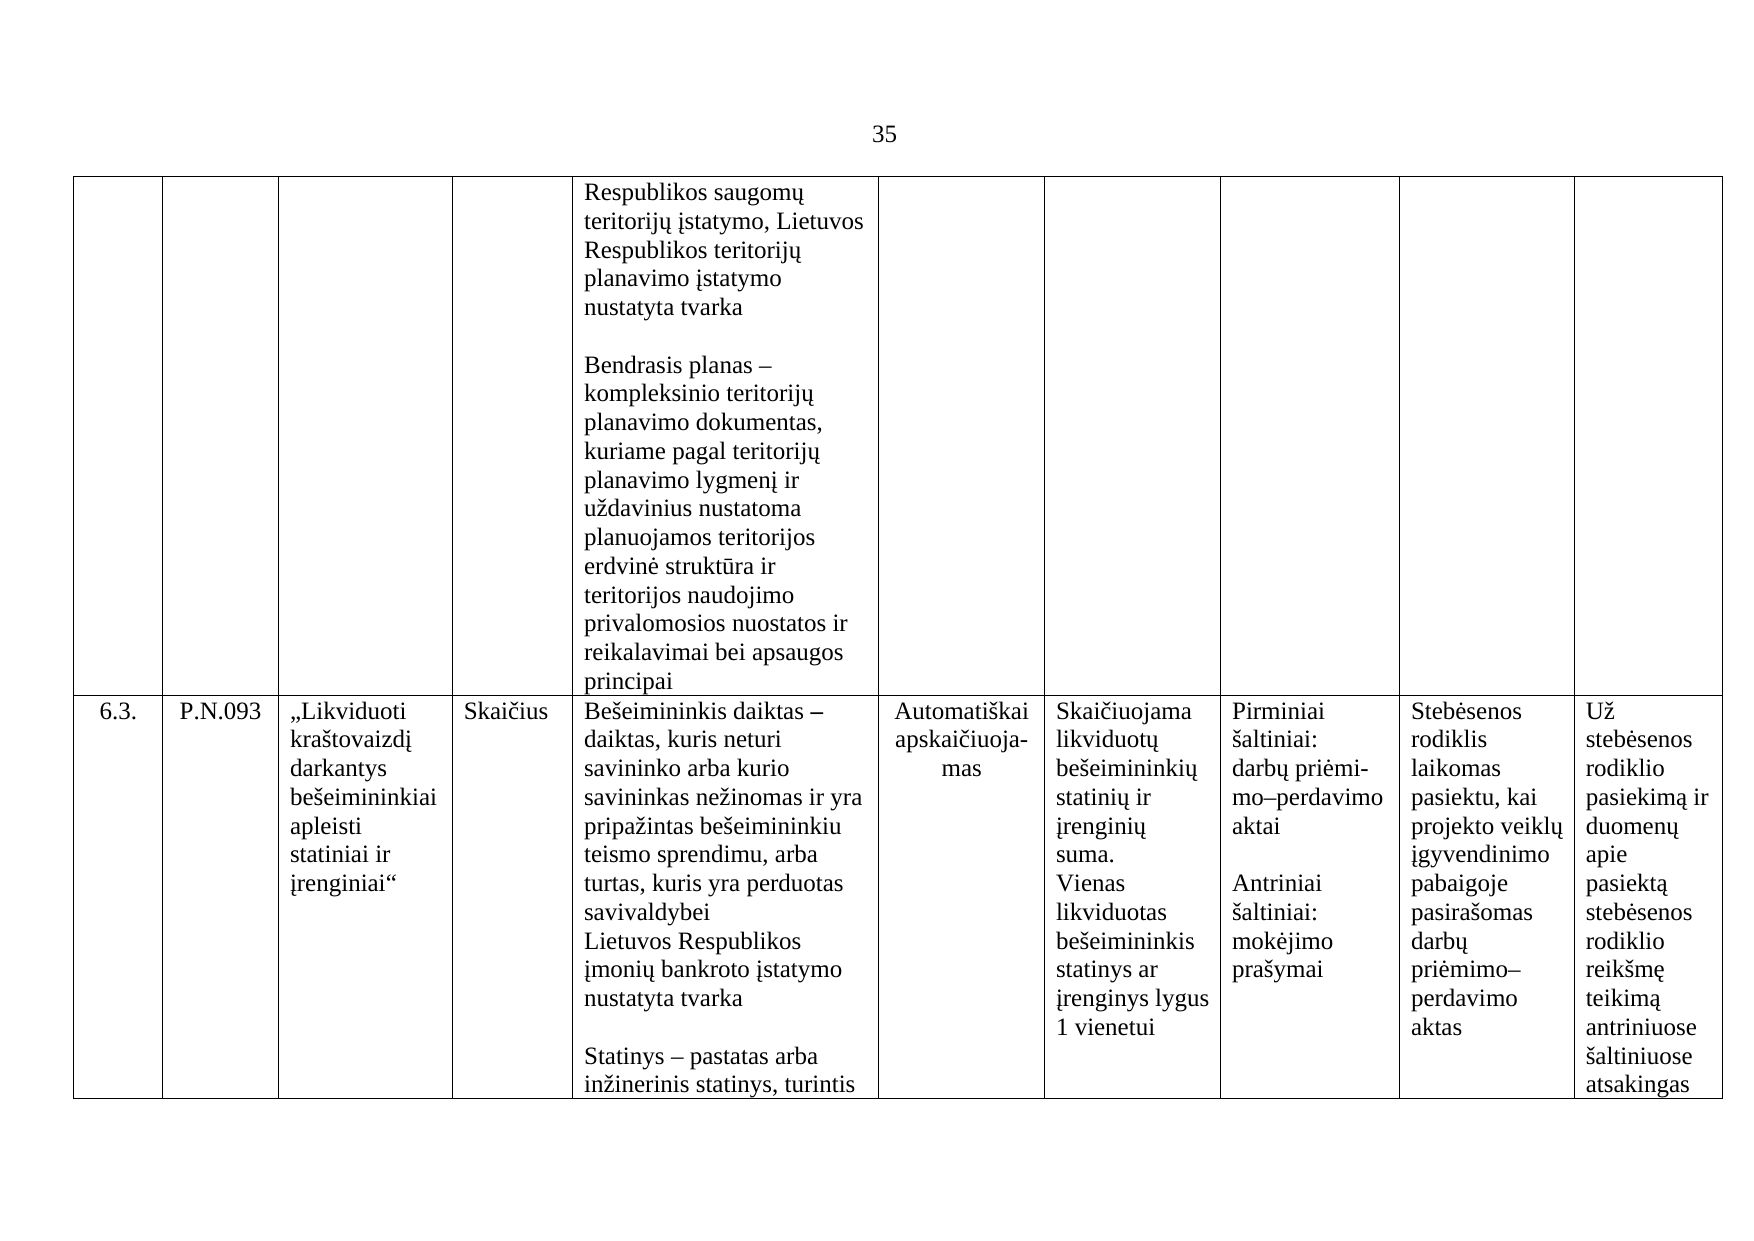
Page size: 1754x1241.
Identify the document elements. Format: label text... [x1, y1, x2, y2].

table_cell Skaičius [453, 696, 572, 1098]
table_cell [453, 177, 572, 695]
table_cell Skaičiuojama likviduotų bešeimininkių statinių ir įrenginių suma. Vienas likviduotas bešeimininkis statinys ar įrenginys lygus 1 vienetui [1045, 696, 1220, 1098]
table_cell [1221, 177, 1399, 695]
table_cell Bešeimininkis daiktas – daiktas, kuris neturi savininko arba kurio savininkas nežinomas ir yra pripažintas bešeimininkiu teismo sprendimu, arba turtas, kuris yra perduotas savivaldybei Lietuvos Respublikos įmonių bankroto įstatymo nustatyta tvarka Statinys – pastatas arba inžinerinis statinys, turintis [573, 696, 878, 1098]
table_cell [163, 177, 278, 695]
table_cell [879, 177, 1044, 695]
table_cell Stebėsenos rodiklis laikomas pasiektu, kai projekto veiklų įgyvendinimo pabaigoje pasirašomas darbų priėmimo–perdavimo aktas [1400, 696, 1574, 1098]
table_cell [279, 177, 452, 695]
table_cell [1723, 695, 1728, 1098]
table_cell [1045, 177, 1220, 695]
table_cell [1723, 176, 1728, 695]
table_cell 6.3. [74, 696, 162, 1098]
table_cell [74, 177, 162, 695]
table_cell [1400, 177, 1574, 695]
table_cell Respublikos saugomų teritorijų įstatymo, Lietuvos Respublikos teritorijų planavimo įstatymo nustatyta tvarka Bendrasis planas – kompleksinio teritorijų planavimo dokumentas, kuriame pagal teritorijų planavimo lygmenį ir uždavinius nustatoma planuojamos teritorijos erdvinė struktūra ir teritorijos naudojimo privalomosios nuostatos ir reikalavimai bei apsaugos principai [573, 177, 878, 695]
table_cell Automatiškai apskaičiuoja-mas [879, 696, 1044, 1098]
table_cell „Likviduoti kraštovaizdį darkantys bešeimininkiai apleisti statiniai ir įrenginiai“ [279, 696, 452, 1098]
table_cell Pirminiai šaltiniai: darbų priėmi-mo–perdavimo aktai Antriniai šaltiniai: mokėjimo prašymai [1221, 696, 1399, 1098]
table_cell P.N.093 [163, 696, 278, 1098]
table_cell [1575, 177, 1722, 695]
table_cell Už stebėsenos rodiklio pasiekimą ir duomenų apie pasiektą stebėsenos rodiklio reikšmę teikimą antriniuose šaltiniuose atsakingas [1575, 696, 1722, 1098]
